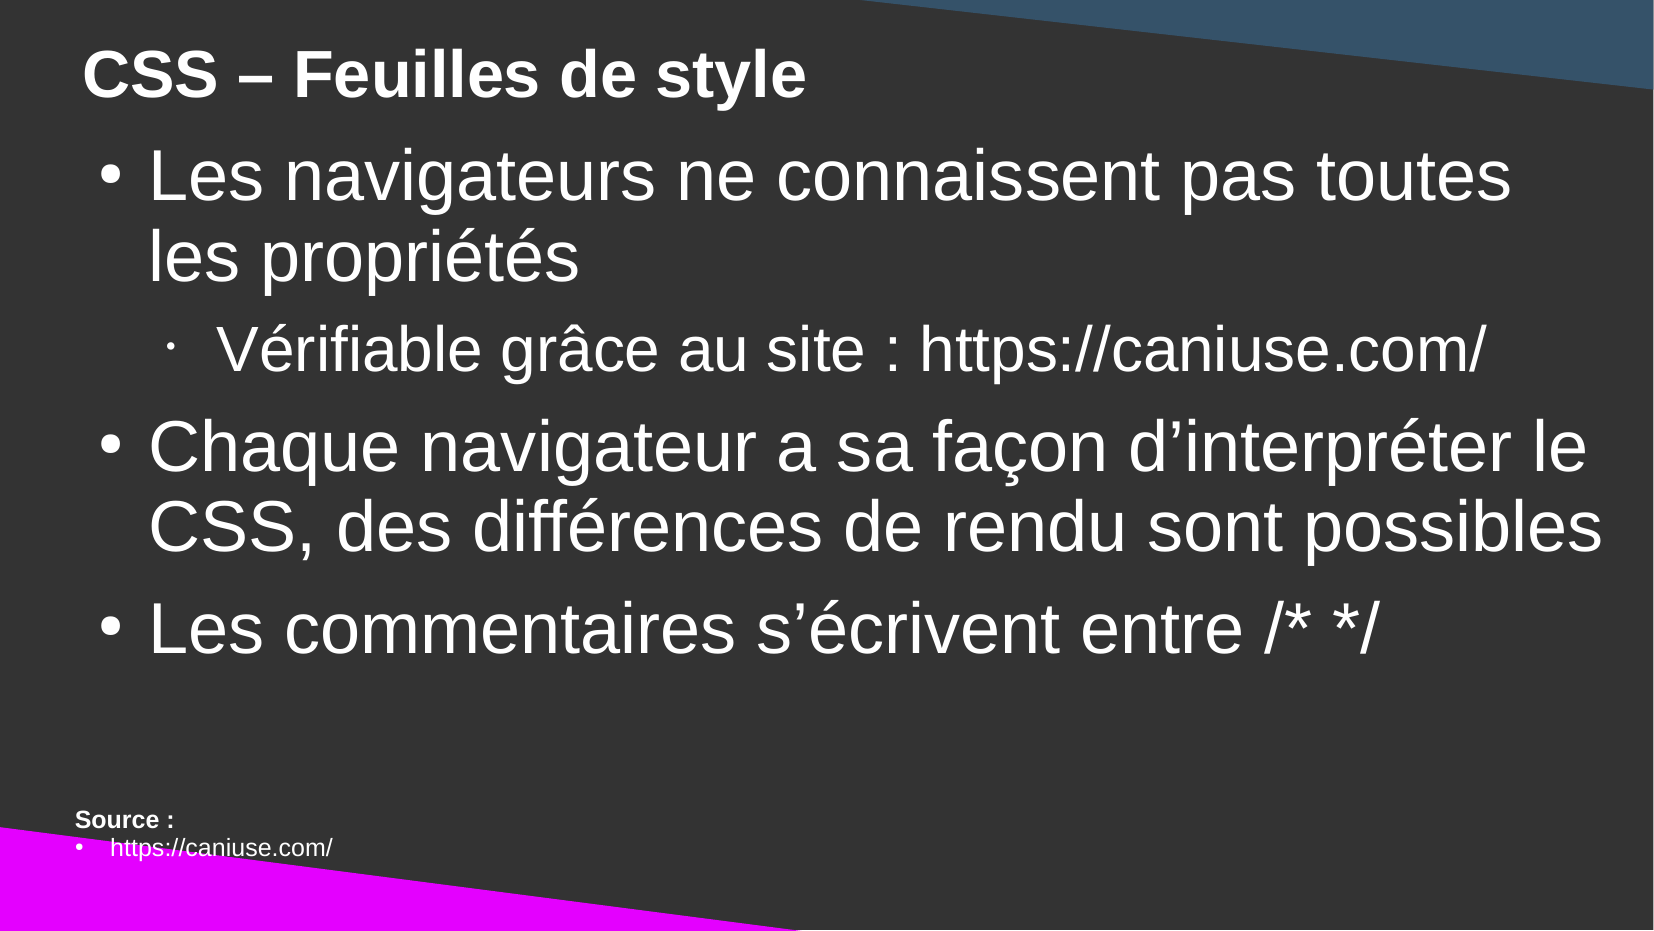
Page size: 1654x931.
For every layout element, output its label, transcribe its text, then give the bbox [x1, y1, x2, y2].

text_box [860, 0, 1654, 90]
text_box [0, 827, 802, 931]
title CSS – Feuilles de style [82, 37, 1571, 114]
text_box Source : https://caniuse.com/ [59, 798, 1546, 875]
list Les navigateurs ne connaissent pas toutes les propriétés Vérifiable grâce au site : https://caniuse.com/ Chaque navigateur a sa façon d’interpréter le CSS, des différences de rendu sont possibles Les commentaires s’écrivent entre /* */ [80, 135, 1605, 754]
